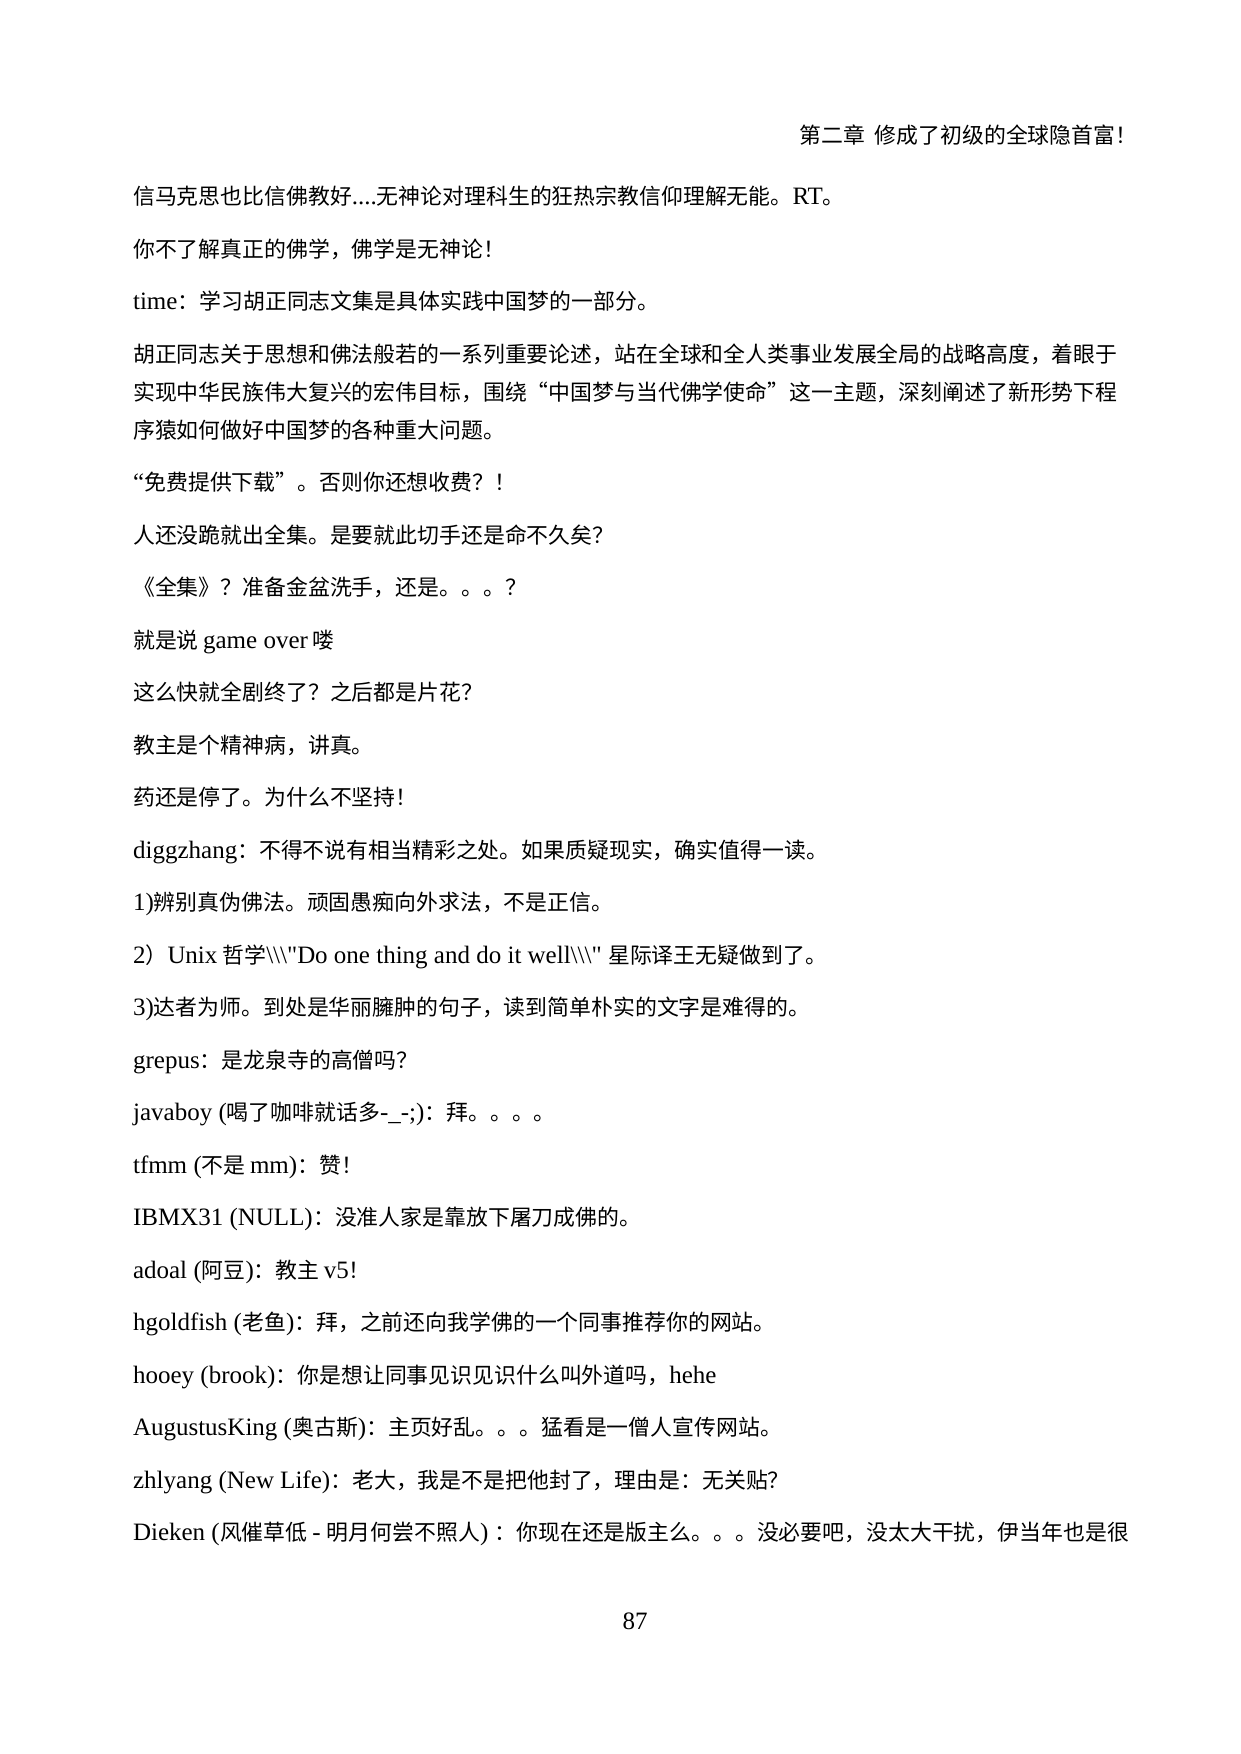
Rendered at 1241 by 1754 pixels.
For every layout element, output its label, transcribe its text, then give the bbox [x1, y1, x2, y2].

text 1)辨别真伪佛法。顽固愚痴向外求法，不是正信。 [133, 885, 1137, 917]
text 2）Unix哲学\\\"Do one thing and do it well\\\" 星际译王无疑做到了。 [133, 938, 1137, 969]
text diggzhang：不得不说有相当精彩之处。如果质疑现实，确实值得一读。 [133, 833, 1137, 864]
text AugustusKing (奥古斯)：主页好乱。。。猛看是一僧人宣传网站。 [133, 1410, 1137, 1442]
text grepus：是龙泉寺的高僧吗？ [133, 1043, 1137, 1074]
text 3)达者为师。到处是华丽臃肿的句子，读到简单朴实的文字是难得的。 [133, 990, 1137, 1022]
text IBMX31 (NULL)：没准人家是靠放下屠刀成佛的。 [133, 1200, 1137, 1232]
text adoal (阿豆)：教主v5！ [133, 1253, 1137, 1284]
text 这么快就全剧终了？之后都是片花？ [133, 675, 1137, 707]
text 你不了解真正的佛学，佛学是无神论！ [133, 232, 1137, 263]
text “免费提供下载”。否则你还想收费？！ [133, 465, 1137, 497]
text 人还没跪就出全集。是要就此切手还是命不久矣？ [133, 518, 1137, 549]
text 就是说game over喽 [133, 623, 1137, 654]
text hgoldfish (老鱼)：拜，之前还向我学佛的一个同事推荐你的网站。 [133, 1305, 1137, 1337]
text zhlyang (New Life)：老大，我是不是把他封了，理由是：无关贴？ [133, 1463, 1137, 1494]
text 信马克思也比信佛教好....无神论对理科生的狂热宗教信仰理解无能。RT。 [133, 179, 1137, 211]
text javaboy (喝了咖啡就话多-_-;)：拜。。。。 [133, 1095, 1137, 1127]
text Dieken (风催草低 - 明月何尝不照人) ：你现在还是版主么。。。没必要吧，没太大干扰，伊当年也是很 [133, 1515, 1137, 1547]
text 教主是个精神病，讲真。 [133, 728, 1137, 759]
text tfmm (不是mm)：赞！ [133, 1148, 1137, 1179]
text 药还是停了。为什么不坚持！ [133, 780, 1137, 812]
text 《全集》？准备金盆洗手，还是。。。？ [133, 570, 1137, 602]
text time：学习胡正同志文集是具体实践中国梦的一部分。 [133, 284, 1137, 316]
text 胡正同志关于思想和佛法般若的一系列重要论述，站在全球和全人类事业发展全局的战略高度，着眼于实现中华民族伟大复兴的宏伟目标，围绕“中国梦与当代佛学使命”这一主题，深刻阐述了新形势下程序猿如何做好中国梦的各种重大问题。 [133, 337, 1137, 444]
text hooey (brook)：你是想让同事见识见识什么叫外道吗，hehe [133, 1358, 1137, 1389]
